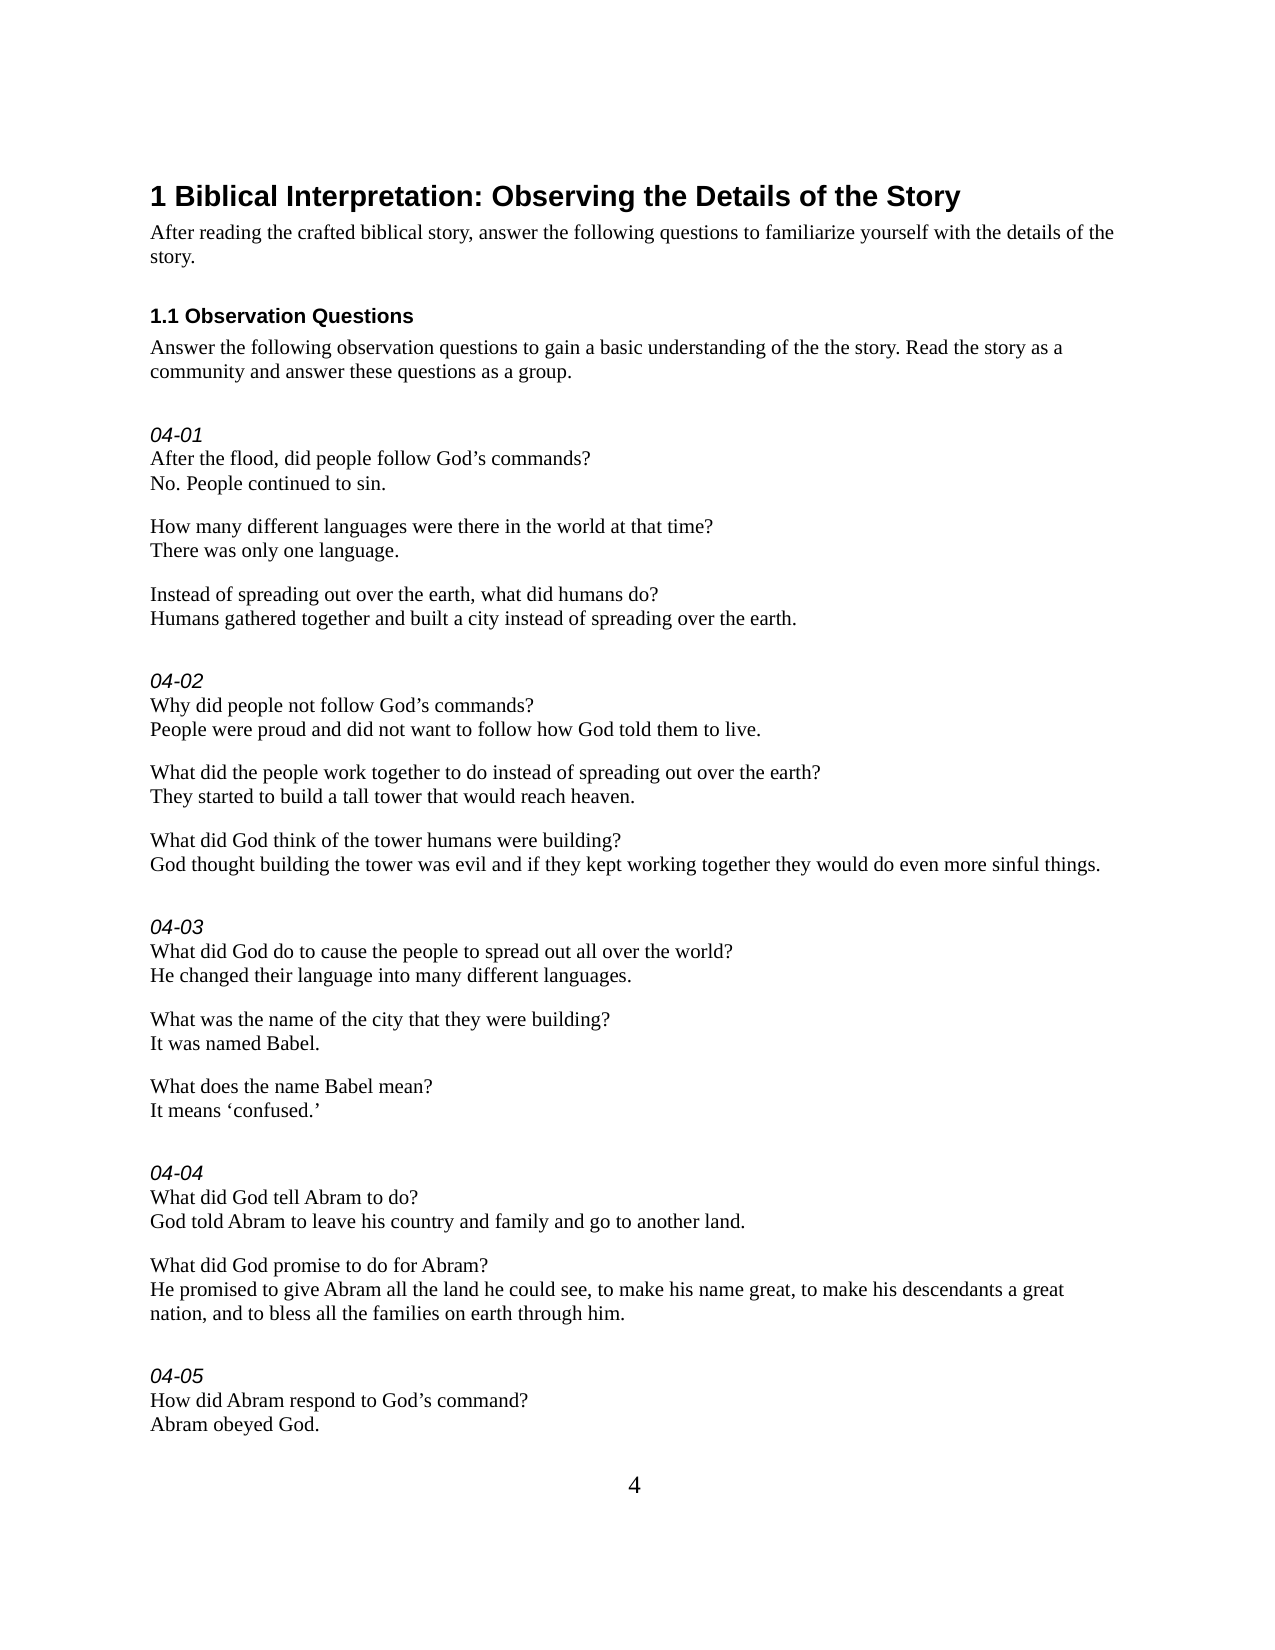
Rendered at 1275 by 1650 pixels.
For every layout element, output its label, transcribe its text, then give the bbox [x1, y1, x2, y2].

text After reading the crafted biblical story, answer the following questions to familiarize yourself with the details of the story. [150, 220, 1125, 268]
subtitle 04-01 [150, 422, 1125, 446]
subtitle 04-05 [150, 1364, 1125, 1388]
subtitle 1.1 Observation Questions [150, 304, 1125, 328]
subtitle 04-03 [150, 915, 1125, 939]
subtitle 04-04 [150, 1161, 1125, 1185]
text What did God think of the tower humans were building? God thought building the tower was evil and if they kept working together they would do even more sinful things. [150, 828, 1125, 876]
text Answer the following observation questions to gain a basic understanding of the the story. Read the story as a community and answer these questions as a group. [150, 335, 1125, 383]
text How many different languages were there in the world at that time? There was only one language. [150, 514, 1125, 562]
text Instead of spreading out over the earth, what did humans do? Humans gathered together and built a city instead of spreading over the earth. [150, 582, 1125, 630]
subtitle 04-02 [150, 669, 1125, 693]
text What did the people work together to do instead of spreading out over the earth? They started to build a tall tower that would reach heaven. [150, 760, 1125, 808]
text After the flood, did people follow God’s commands? No. People continued to sin. [150, 446, 1125, 494]
text What did God promise to do for Abram? He promised to give Abram all the land he could see, to make his name great, to make his descendants a great nation, and to bless all the families on earth through him. [150, 1253, 1125, 1325]
text How did Abram respond to God’s command? Abram obeyed God. [150, 1388, 1125, 1436]
text What does the name Babel mean? It means ‘confused.’ [150, 1074, 1125, 1122]
text What did God tell Abram to do? God told Abram to leave his country and family and go to another land. [150, 1185, 1125, 1233]
text What was the name of the city that they were building? It was named Babel. [150, 1006, 1125, 1054]
text Why did people not follow God’s commands? People were proud and did not want to follow how God told them to live. [150, 693, 1125, 741]
text What did God do to cause the people to spread out all over the world? He changed their language into many different languages. [150, 939, 1125, 987]
subtitle 1 Biblical Interpretation: Observing the Details of the Story [150, 179, 1125, 212]
